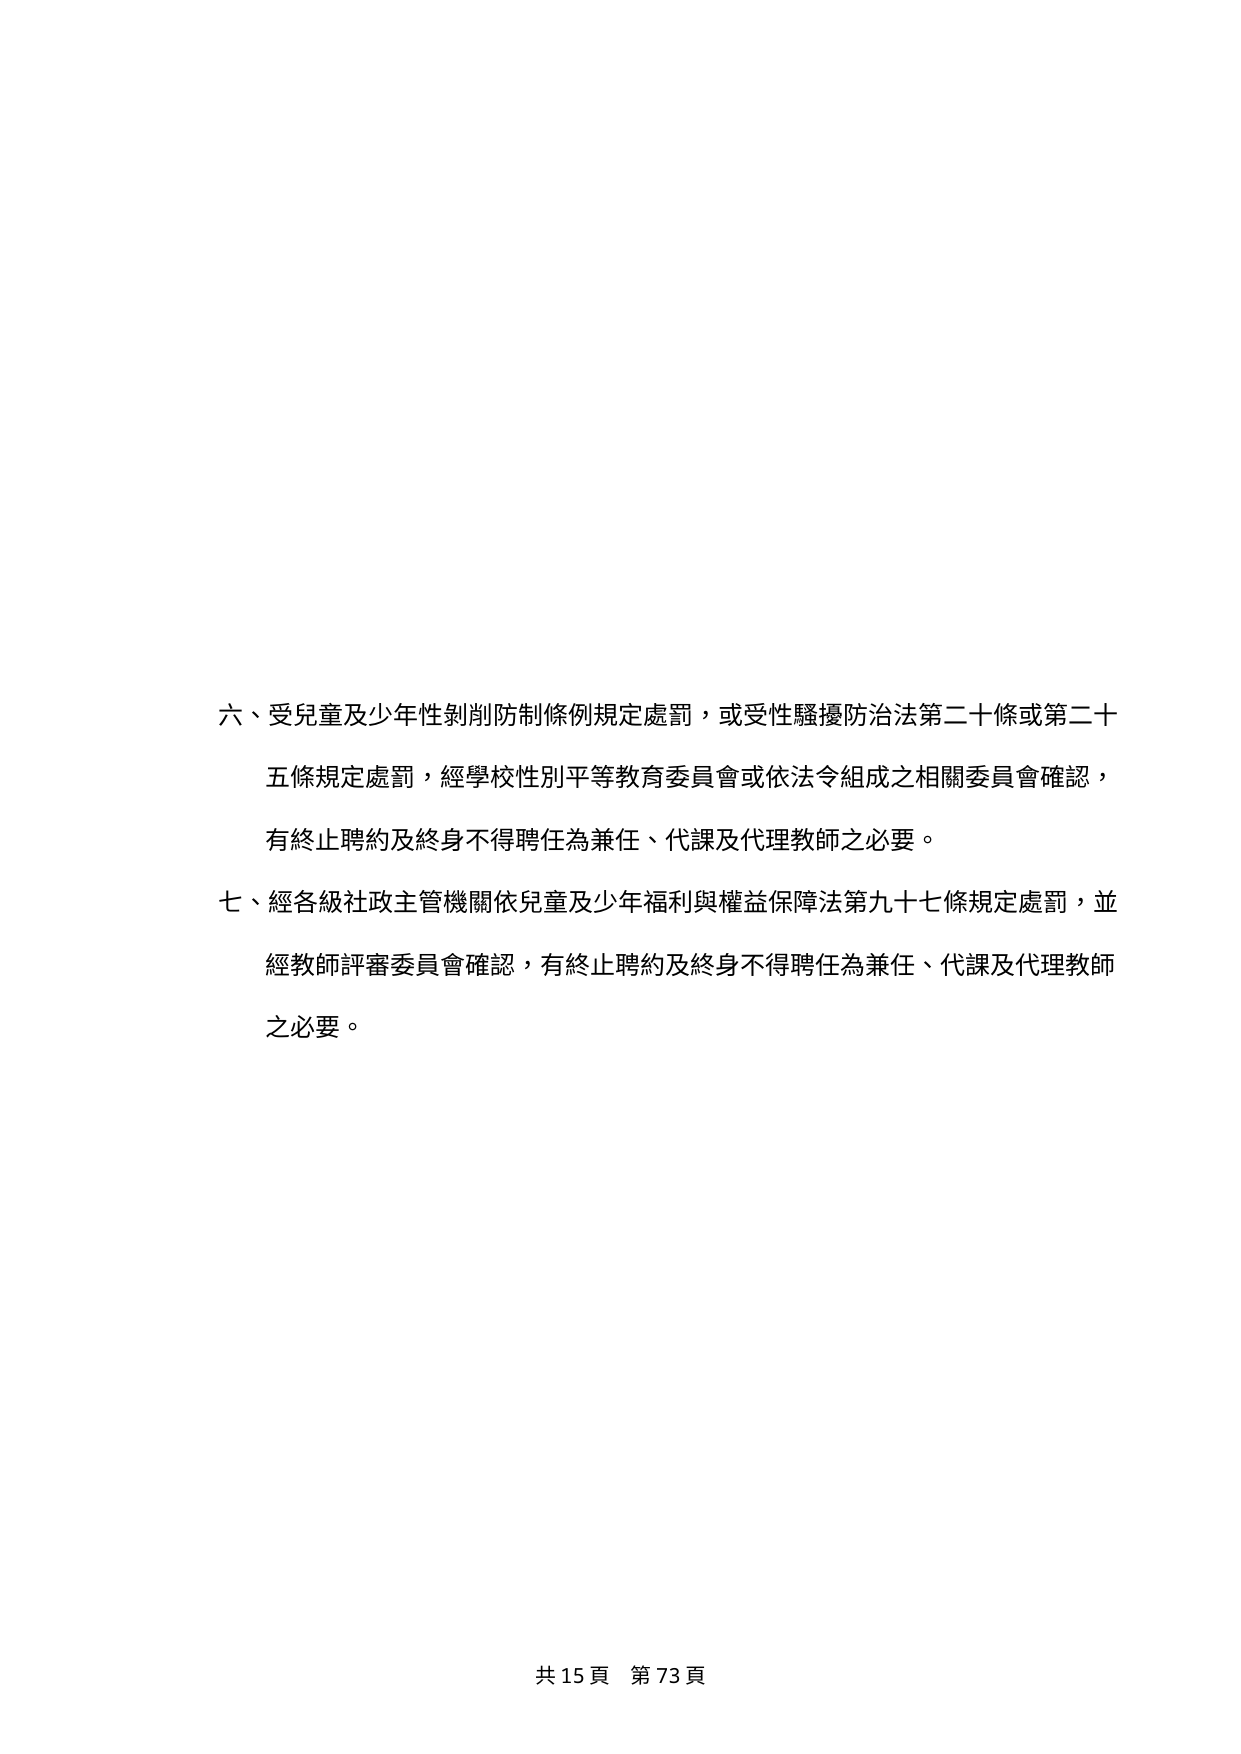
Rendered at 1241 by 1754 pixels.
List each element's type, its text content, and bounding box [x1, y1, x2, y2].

text 七、經各級社政主管機關依兒童及少年福利與權益保障法第九十七條規定處罰，並經教師評審委員會確認，有終止聘約及終身不得聘任為兼任、代課及代理教師之必要。 [218, 859, 1122, 1047]
text 六、受兒童及少年性剝削防制條例規定處罰，或受性騷擾防治法第二十條或第二十五條規定處罰，經學校性別平等教育委員會或依法令組成之相關委員會確認，有終止聘約及終身不得聘任為兼任、代課及代理教師之必要。 [218, 672, 1122, 859]
